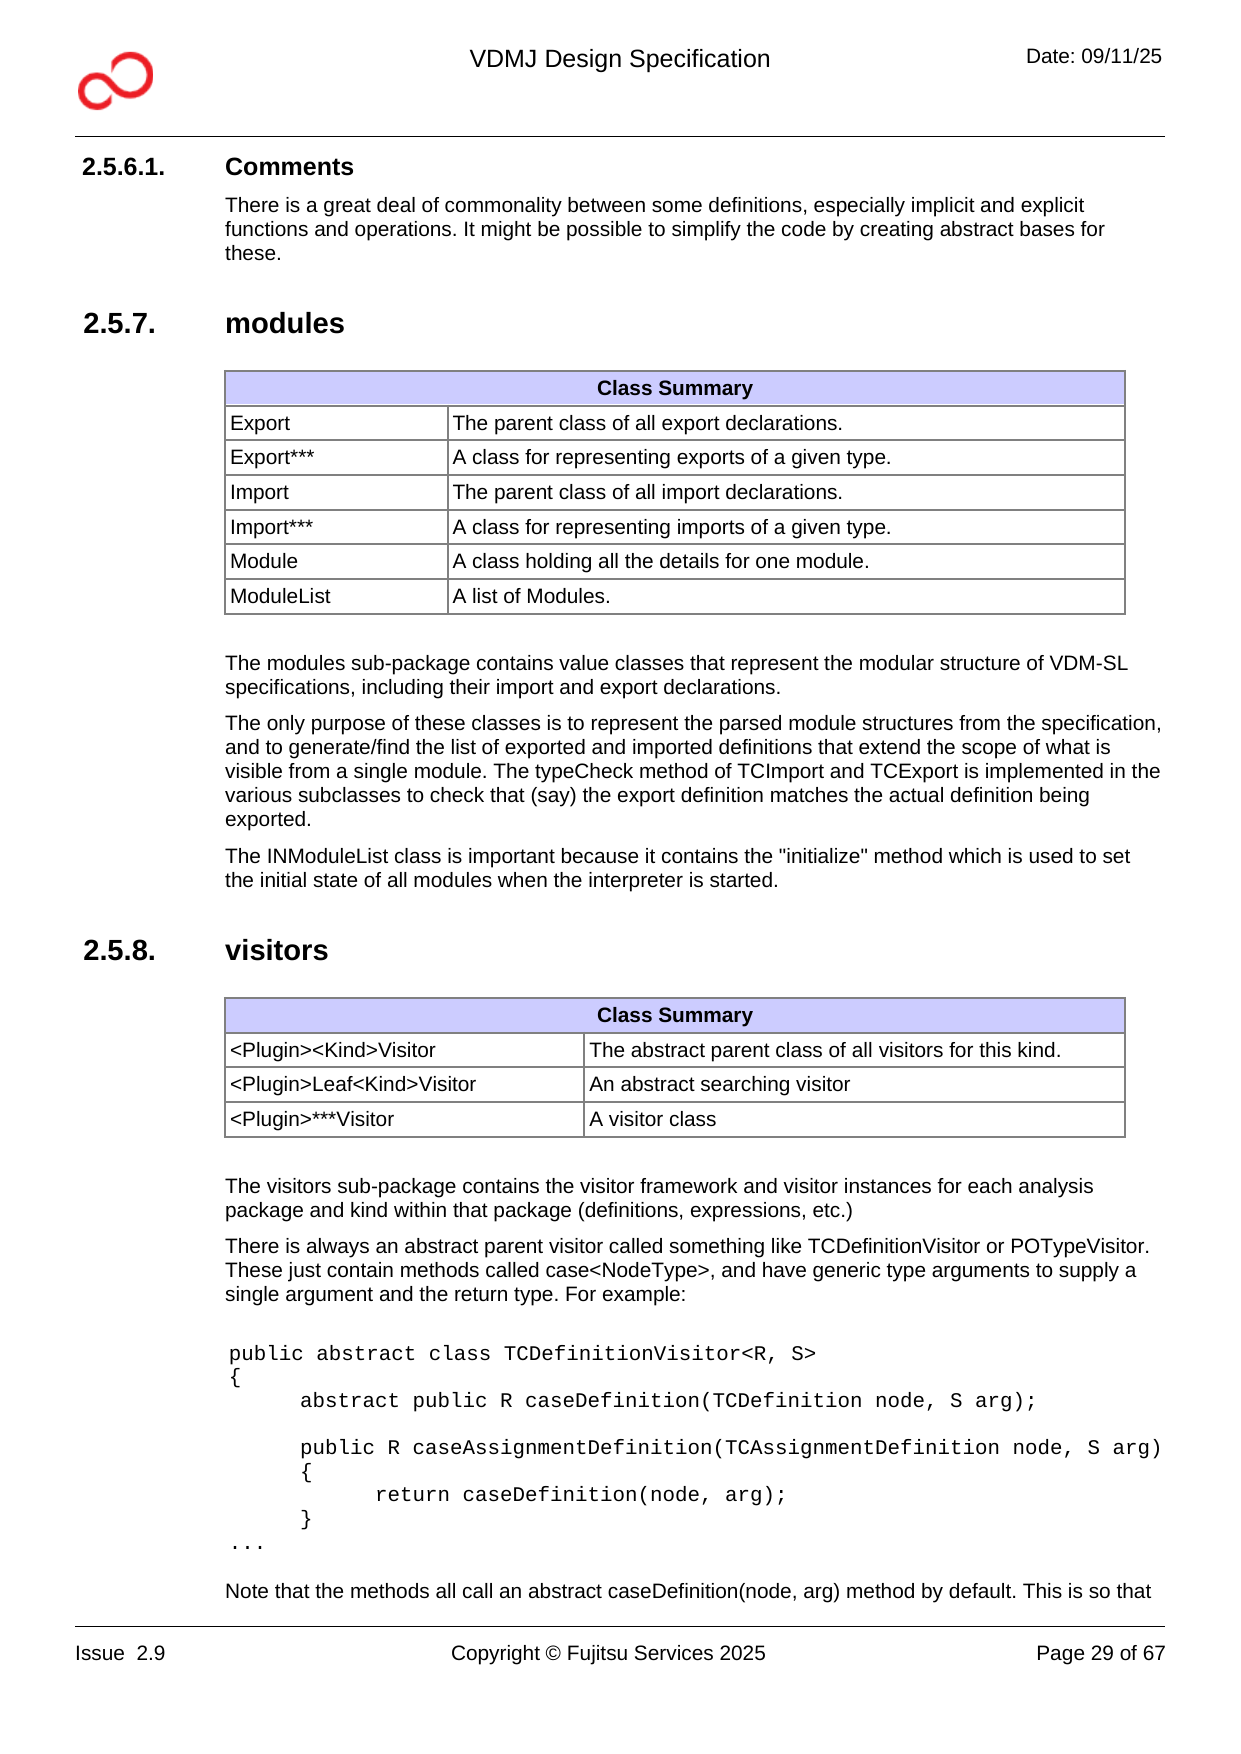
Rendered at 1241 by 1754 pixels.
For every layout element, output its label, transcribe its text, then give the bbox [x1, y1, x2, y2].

table_cell Export*** [226, 441, 447, 474]
subtitle visitors [75, 934, 1165, 967]
table_cell Import [226, 476, 447, 508]
text There is always an abstract parent visitor called something like TCDefinitionVisitor or POTypeVisitor. These just contain methods called case<NodeType>, and have generic type arguments to supply a single argument and the return type. For example: [225, 1234, 1165, 1306]
table_cell The parent class of all import declarations. [449, 476, 1124, 508]
text { [228, 1461, 1165, 1484]
subtitle Comments [75, 152, 1165, 180]
text { [228, 1366, 1165, 1390]
table_cell A list of Modules. [449, 580, 1124, 613]
text abstract public R caseDefinition(TCDefinition node, S arg); [228, 1390, 1165, 1413]
text There is a great deal of commonality between some definitions, especially implicit and explicit functions and operations. It might be possible to simplify the code by creating abstract bases for these. [225, 193, 1165, 265]
text public abstract class TCDefinitionVisitor<R, S> [228, 1343, 1165, 1366]
table_cell Export [226, 407, 447, 439]
table_cell Module [226, 545, 447, 578]
text return caseDefinition(node, arg); [228, 1484, 1165, 1508]
text The visitors sub-package contains the visitor framework and visitor instances for each analysis package and kind within that package (definitions, expressions, etc.) [225, 1174, 1165, 1222]
text Note that the methods all call an abstract caseDefinition(node, arg) method by default. This is so that [225, 1579, 1165, 1603]
text The modules sub-package contains value classes that represent the modular structure of VDM-SL specifications, including their import and export declarations. [225, 651, 1165, 699]
table_cell The abstract parent class of all visitors for this kind. [585, 1034, 1124, 1066]
table_cell A visitor class [585, 1103, 1124, 1136]
table_header Class Summary [226, 999, 1124, 1032]
text The only purpose of these classes is to represent the parsed module structures from the specification, and to generate/find the list of exported and imported definitions that extend the scope of what is visible from a single module. The typeCheck method of TCImport and TCExport is implemented in the various subclasses to check that (say) the export definition matches the actual definition being exported. [225, 712, 1165, 831]
table_cell <Plugin>Leaf<Kind>Visitor [226, 1068, 583, 1101]
text The INModuleList class is important because it contains the "initialize" method which is used to set the initial state of all modules when the interpreter is started. [225, 844, 1165, 892]
table_cell ModuleList [226, 580, 447, 613]
table_cell An abstract searching visitor [585, 1068, 1124, 1101]
text public R caseAssignmentDefinition(TCAssignmentDefinition node, S arg) [228, 1437, 1165, 1461]
picture [78, 44, 153, 120]
table_cell A class holding all the details for one module. [449, 545, 1124, 578]
table_header Class Summary [226, 372, 1124, 404]
text } [228, 1508, 1165, 1532]
table_cell <Plugin><Kind>Visitor [226, 1034, 583, 1066]
table_cell The parent class of all export declarations. [449, 407, 1124, 439]
table_cell A class for representing imports of a given type. [449, 511, 1124, 543]
table_cell A class for representing exports of a given type. [449, 441, 1124, 474]
table_cell Import*** [226, 511, 447, 543]
subtitle modules [75, 307, 1165, 340]
table_cell <Plugin>***Visitor [226, 1103, 583, 1136]
text ... [228, 1532, 1165, 1555]
